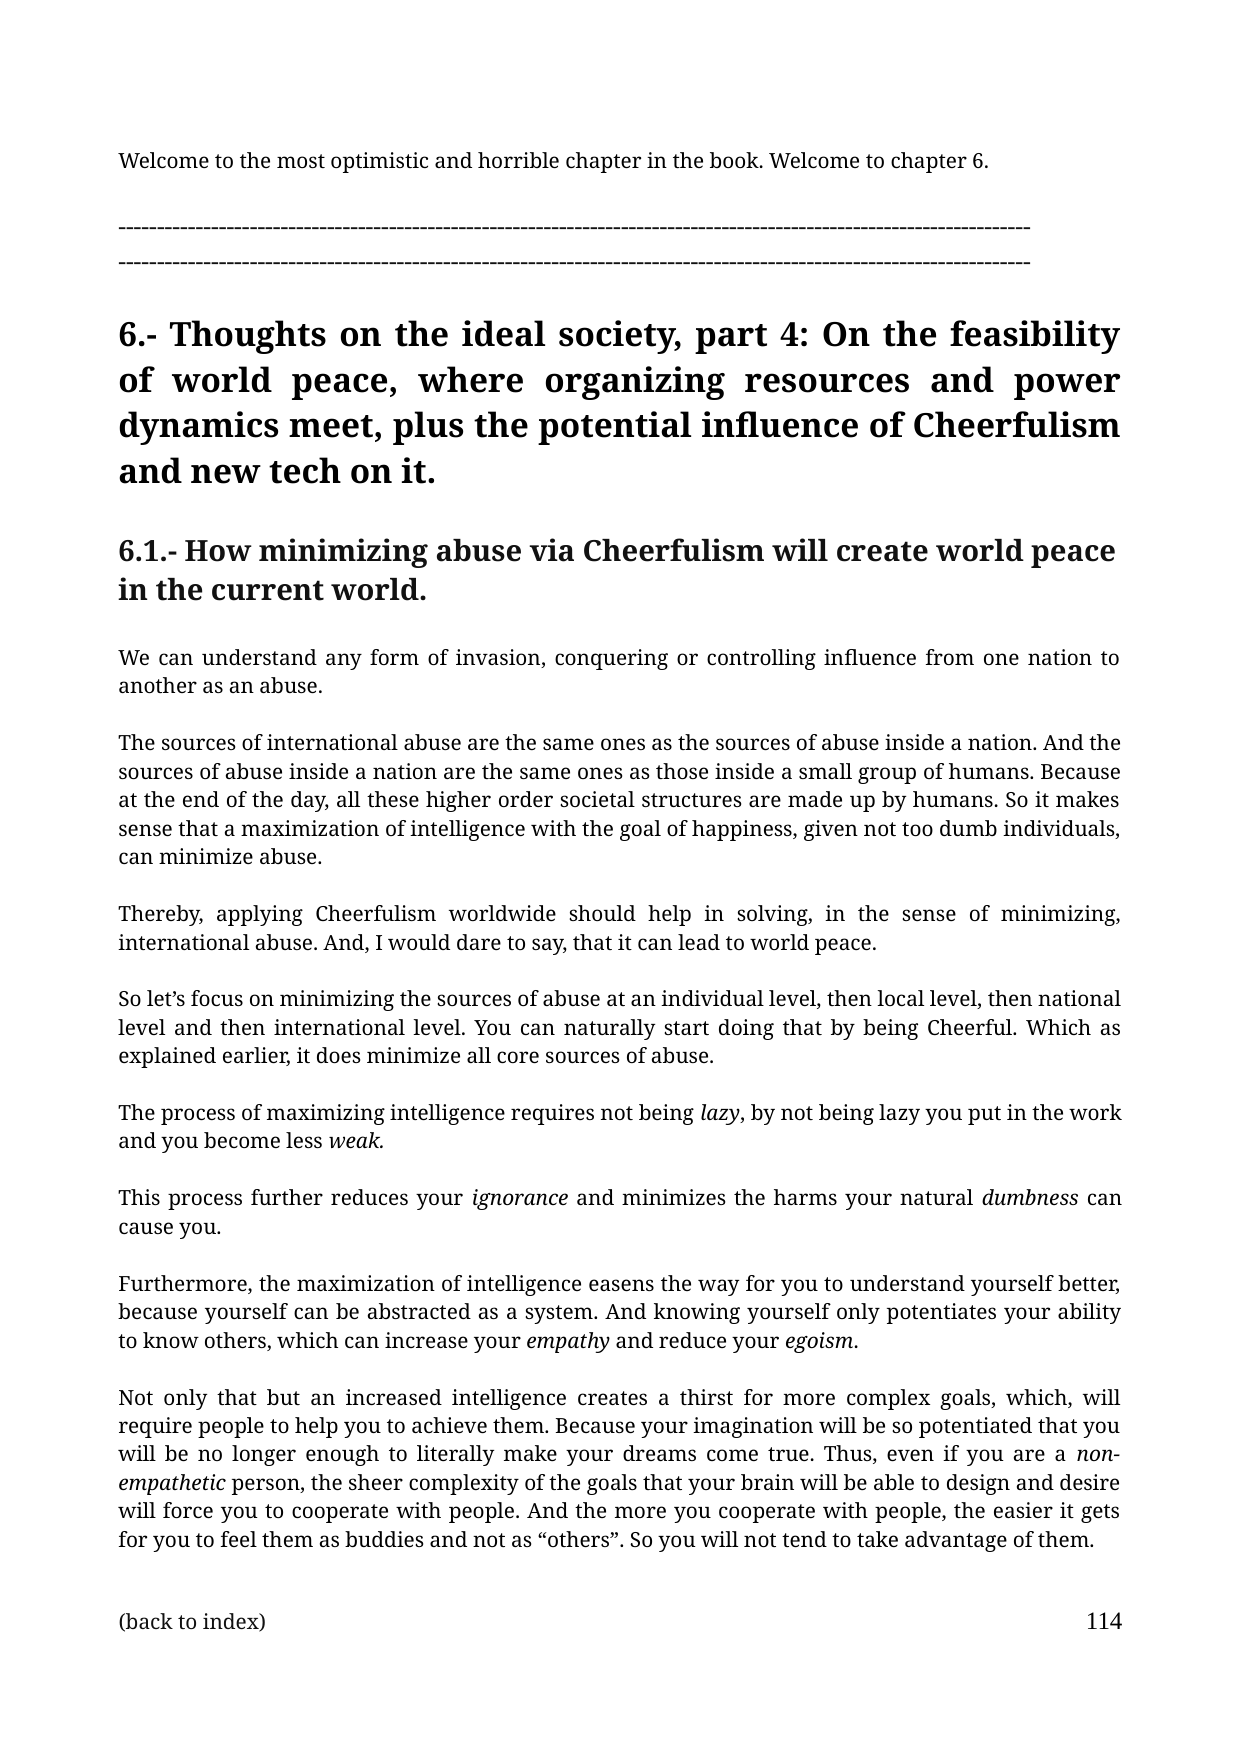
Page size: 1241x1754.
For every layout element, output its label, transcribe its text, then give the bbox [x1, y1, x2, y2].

text This process further reduces your ignorance and minimizes the harms your natural dumbness can cause you. [118, 1183, 1122, 1240]
text The sources of international abuse are the same ones as the sources of abuse inside a nation. And the sources of abuse inside a nation are the same ones as those inside a small group of humans. Because at the end of the day, all these higher order societal structures are made up by humans. So it makes sense that a maximization of intelligence with the goal of happiness, given not too dumb individuals, can minimize abuse. [118, 728, 1122, 871]
text Furthermore, the maximization of intelligence easens the way for you to understand yourself better, because yourself can be abstracted as a system. And knowing yourself only potentiates your ability to know others, which can increase your empathy and reduce your egoism. [118, 1269, 1122, 1354]
text ---------------------------------------------------------------------------------------------------------------------- [118, 209, 1122, 243]
text ---------------------------------------------------------------------------------------------------------------------- [118, 243, 1122, 277]
text We can understand any form of invasion, conquering or controlling influence from one nation to another as an abuse. [118, 643, 1122, 700]
text 6.- Thoughts on the ideal society, part 4: On the feasibility of world peace, where organizing resources and power dynamics meet, plus the potential influence of Cheerfulism and new tech on it. [118, 311, 1122, 493]
text Thereby, applying Cheerfulism worldwide should help in solving, in the sense of minimizing, international abuse. And, I would dare to say, that it can lead to world peace. [118, 899, 1122, 956]
text 6.1.- How minimizing abuse via Cheerfulism will create world peace in the current world. [118, 530, 1122, 609]
text Not only that but an increased intelligence creates a thirst for more complex goals, which, will require people to help you to achieve them. Because your imagination will be so potentiated that you will be no longer enough to literally make your dreams come true. Thus, even if you are a non-empathetic person, the sheer complexity of the goals that your brain will be able to design and desire will force you to cooperate with people. And the more you cooperate with people, the easier it gets for you to feel them as buddies and not as “others”. So you will not tend to take advantage of them. [118, 1383, 1122, 1553]
text The process of maximizing intelligence requires not being lazy, by not being lazy you put in the work and you become less weak. [118, 1098, 1122, 1155]
text So let’s focus on minimizing the sources of abuse at an individual level, then local level, then national level and then international level. You can naturally start doing that by being Cheerful. Which as explained earlier, it does minimize all core sources of abuse. [118, 984, 1122, 1070]
text Welcome to the most optimistic and horrible chapter in the book. Welcome to chapter 6. [118, 147, 1122, 175]
